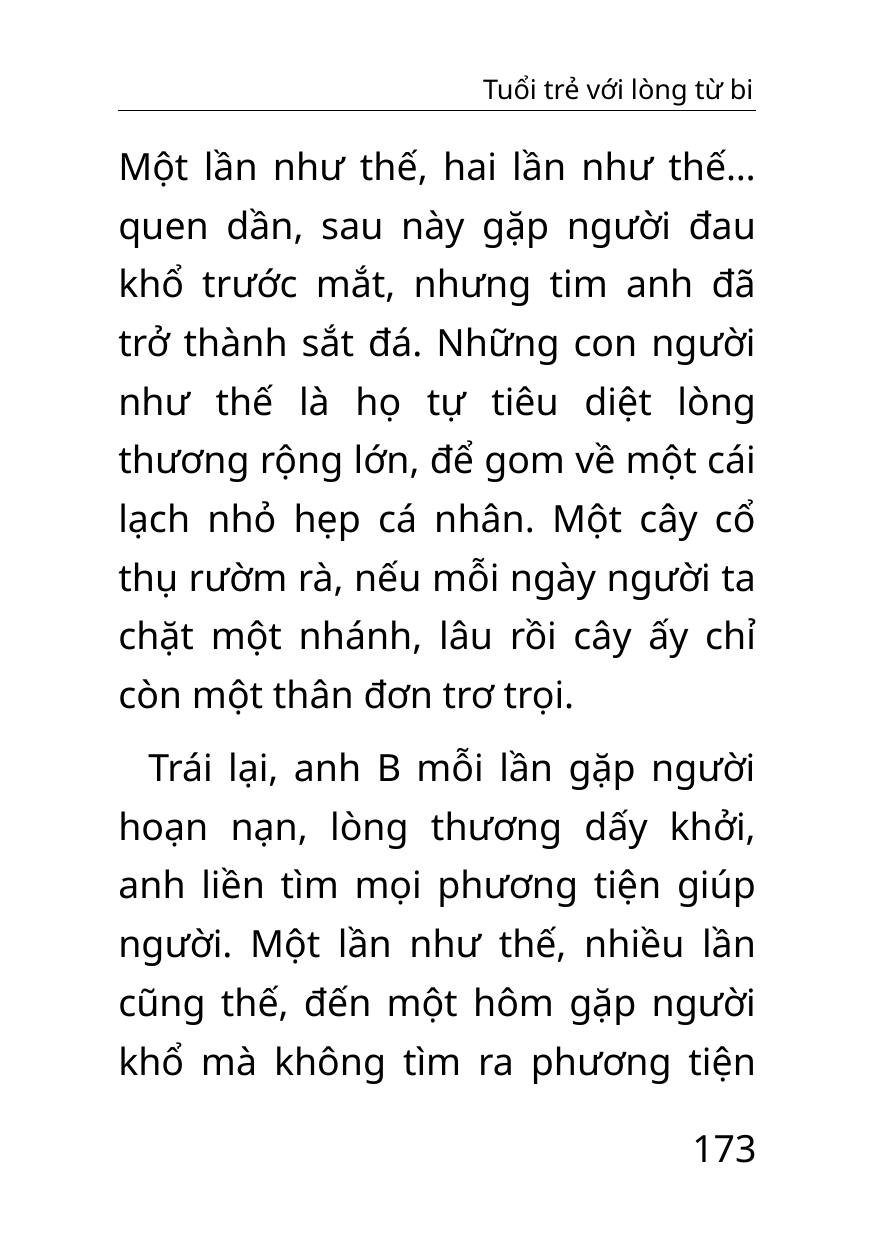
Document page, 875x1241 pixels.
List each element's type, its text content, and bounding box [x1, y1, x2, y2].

text Trái lại, anh B mỗi lần gặp người hoạn nạn, lòng thương dấy khởi, anh liền tìm mọi phương tiện giúp người. Một lần như thế, nhiều lần cũng thế, đến một hôm gặp người khổ mà không tìm ra phương tiện [118, 742, 756, 1086]
text Một lần như thế, hai lần như thế… quen dần, sau này gặp người đau khổ trước mắt, nhưng tim anh đã trở thành sắt đá. Những con người như thế là họ tự tiêu diệt lòng thương rộng lớn, để gom về một cái lạch nhỏ hẹp cá nhân. Một cây cổ thụ rườm rà, nếu mỗi ngày người ta chặt một nhánh, lâu rồi cây ấy chỉ còn một thân đơn trơ trọi. [118, 141, 756, 719]
